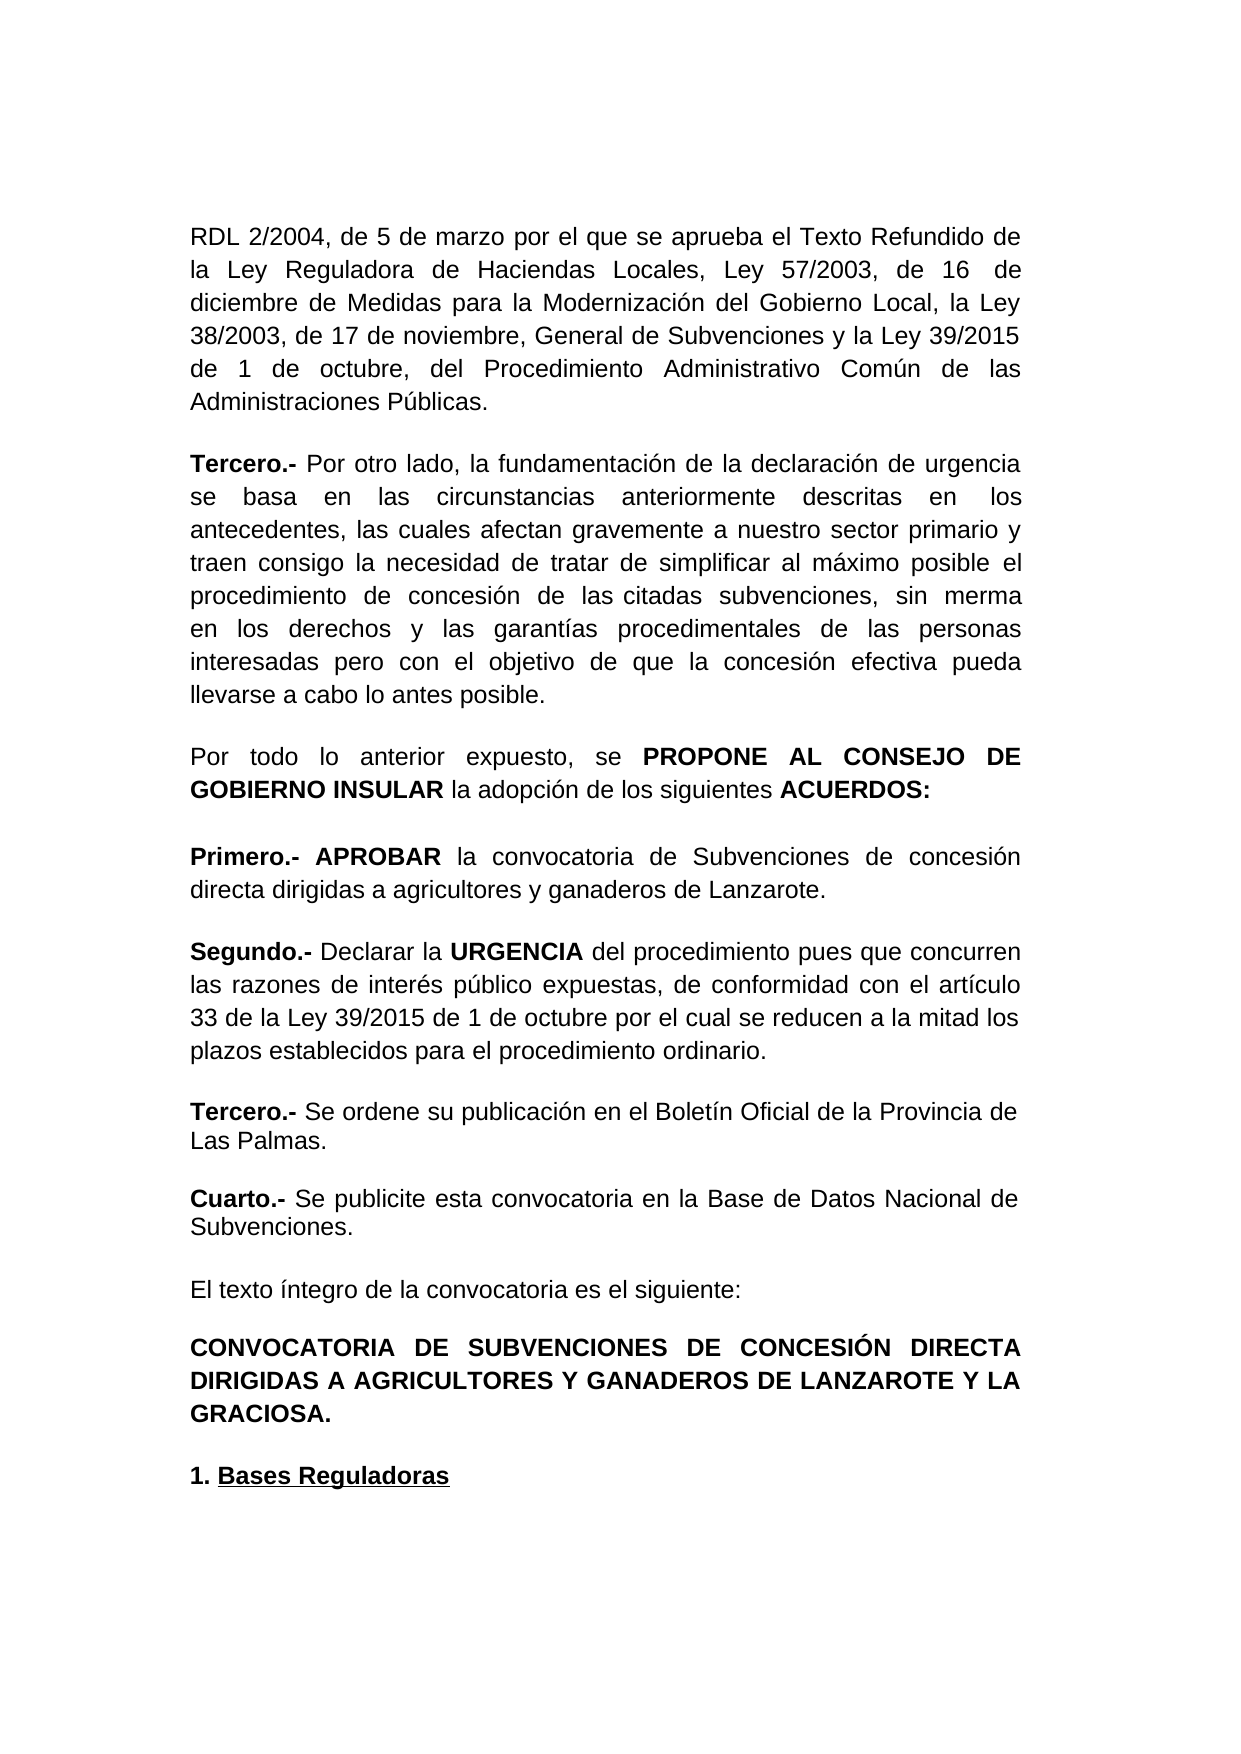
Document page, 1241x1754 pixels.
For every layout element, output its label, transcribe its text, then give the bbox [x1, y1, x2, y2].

text Segundo.- Declarar la URGENCIA del procedimiento pues que concurren las razones de interés público expuestas, de conformidad con el artículo 33 de la Ley 39/2015 de 1 de octubre por el cual se reducen a la mitad los plazos establecidos para el procedimiento ordinario. [190, 937, 1021, 1064]
text Cuarto.- Se publicite esta convocatoria en la Base de Datos Nacional de Subvenciones. [190, 1184, 1103, 1241]
list Bases Reguladoras [189, 1461, 1103, 1489]
text Tercero.- Por otro lado, la fundamentación de la declaración de urgencia se basa en las circunstancias anteriormente descritas en los antecedentes, las cuales afectan gravemente a nuestro sector primario y traen consigo la necesidad de tratar de simplificar al máximo posible el procedimiento de concesión de las citadas subvenciones, sin merma en los derechos y las garantías procedimentales de las personas interesadas pero con el objetivo de que la concesión efectiva pueda llevarse a cabo lo antes posible. [190, 449, 1022, 709]
subtitle CONVOCATORIA DE SUBVENCIONES DE CONCESIÓN DIRECTA DIRIGIDAS A AGRICULTORES Y GANADEROS DE LANZAROTE Y LA GRACIOSA. [190, 1333, 1022, 1428]
text Por todo lo anterior expuesto, se PROPONE AL CONSEJO DE GOBIERNO INSULAR la adopción de los siguientes ACUERDOS: [190, 742, 1022, 803]
text El texto íntegro de la convocatoria es el siguiente: [190, 1275, 1103, 1304]
text Primero.- APROBAR la convocatoria de Subvenciones de concesión directa dirigidas a agricultores y ganaderos de Lanzarote. [190, 842, 1021, 904]
text Tercero.- Se ordene su publicación en el Boletín Oficial de la Provincia de Las Palmas. [190, 1097, 1022, 1155]
text RDL 2/2004, de 5 de marzo por el que se aprueba el Texto Refundido de la Ley Reguladora de Haciendas Locales, Ley 57/2003, de 16 de diciembre de Medidas para la Modernización del Gobierno Local, la Ley 38/2003, de 17 de noviembre, General de Subvenciones y la Ley 39/2015 de 1 de octubre, del Procedimiento Administrativo Común de las Administraciones Públicas. [190, 222, 1022, 416]
